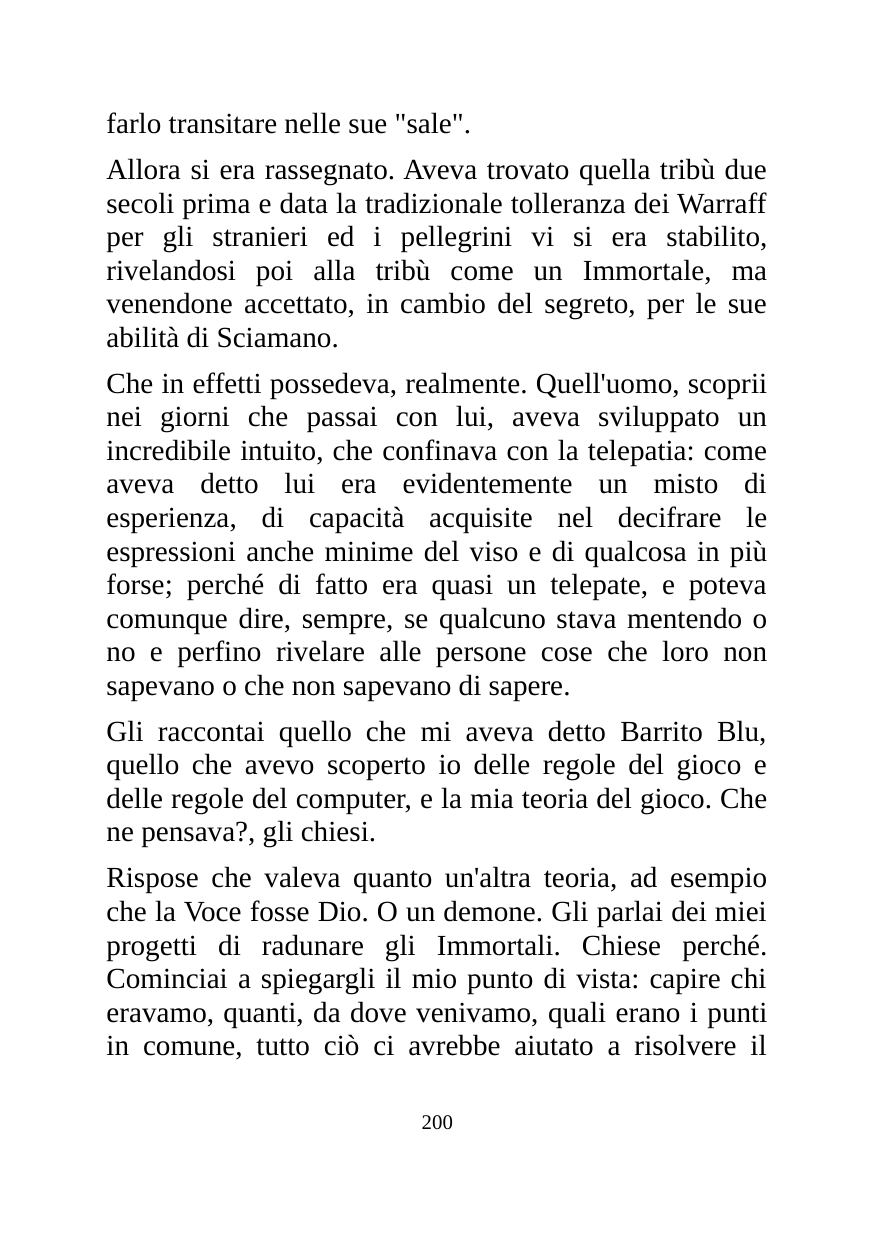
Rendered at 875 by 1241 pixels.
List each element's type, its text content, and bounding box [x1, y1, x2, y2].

text farlo transitare nelle sue "sale". [106, 106, 768, 140]
text Gli raccontai quello che mi aveva detto Barrito Blu, quello che avevo scoperto io delle regole del gioco e delle regole del computer, e la mia teoria del gioco. Che ne pensava?, gli chiesi. [106, 714, 768, 848]
text Che in effetti possedeva, realmente. Quell'uomo, scoprii nei giorni che passai con lui, aveva sviluppato un incredibile intuito, che confinava con la telepatia: come aveva detto lui era evidentemente un misto di esperienza, di capacità acquisite nel decifrare le espressioni anche minime del viso e di qualcosa in più forse; perché di fatto era quasi un telepate, e poteva comunque dire, sempre, se qualcuno stava mentendo o no e perfino rivelare alle persone cose che loro non sapevano o che non sapevano di sapere. [106, 366, 768, 701]
text Allora si era rassegnato. Aveva trovato quella tribù due secoli prima e data la tradizionale tolleranza dei Warraff per gli stranieri ed i pellegrini vi si era stabilito, rivelandosi poi alla tribù come un Immortale, ma venendone accettato, in cambio del segreto, per le sue abilità di Sciamano. [106, 152, 768, 353]
text Rispose che valeva quanto un'altra teoria, ad esempio che la Voce fosse Dio. O un demone. Gli parlai dei miei progetti di radunare gli Immortali. Chiese perché. Cominciai a spiegargli il mio punto di vista: capire chi eravamo, quanti, da dove venivamo, quali erano i punti in comune, tutto ciò ci avrebbe aiutato a risolvere il [106, 861, 768, 1062]
